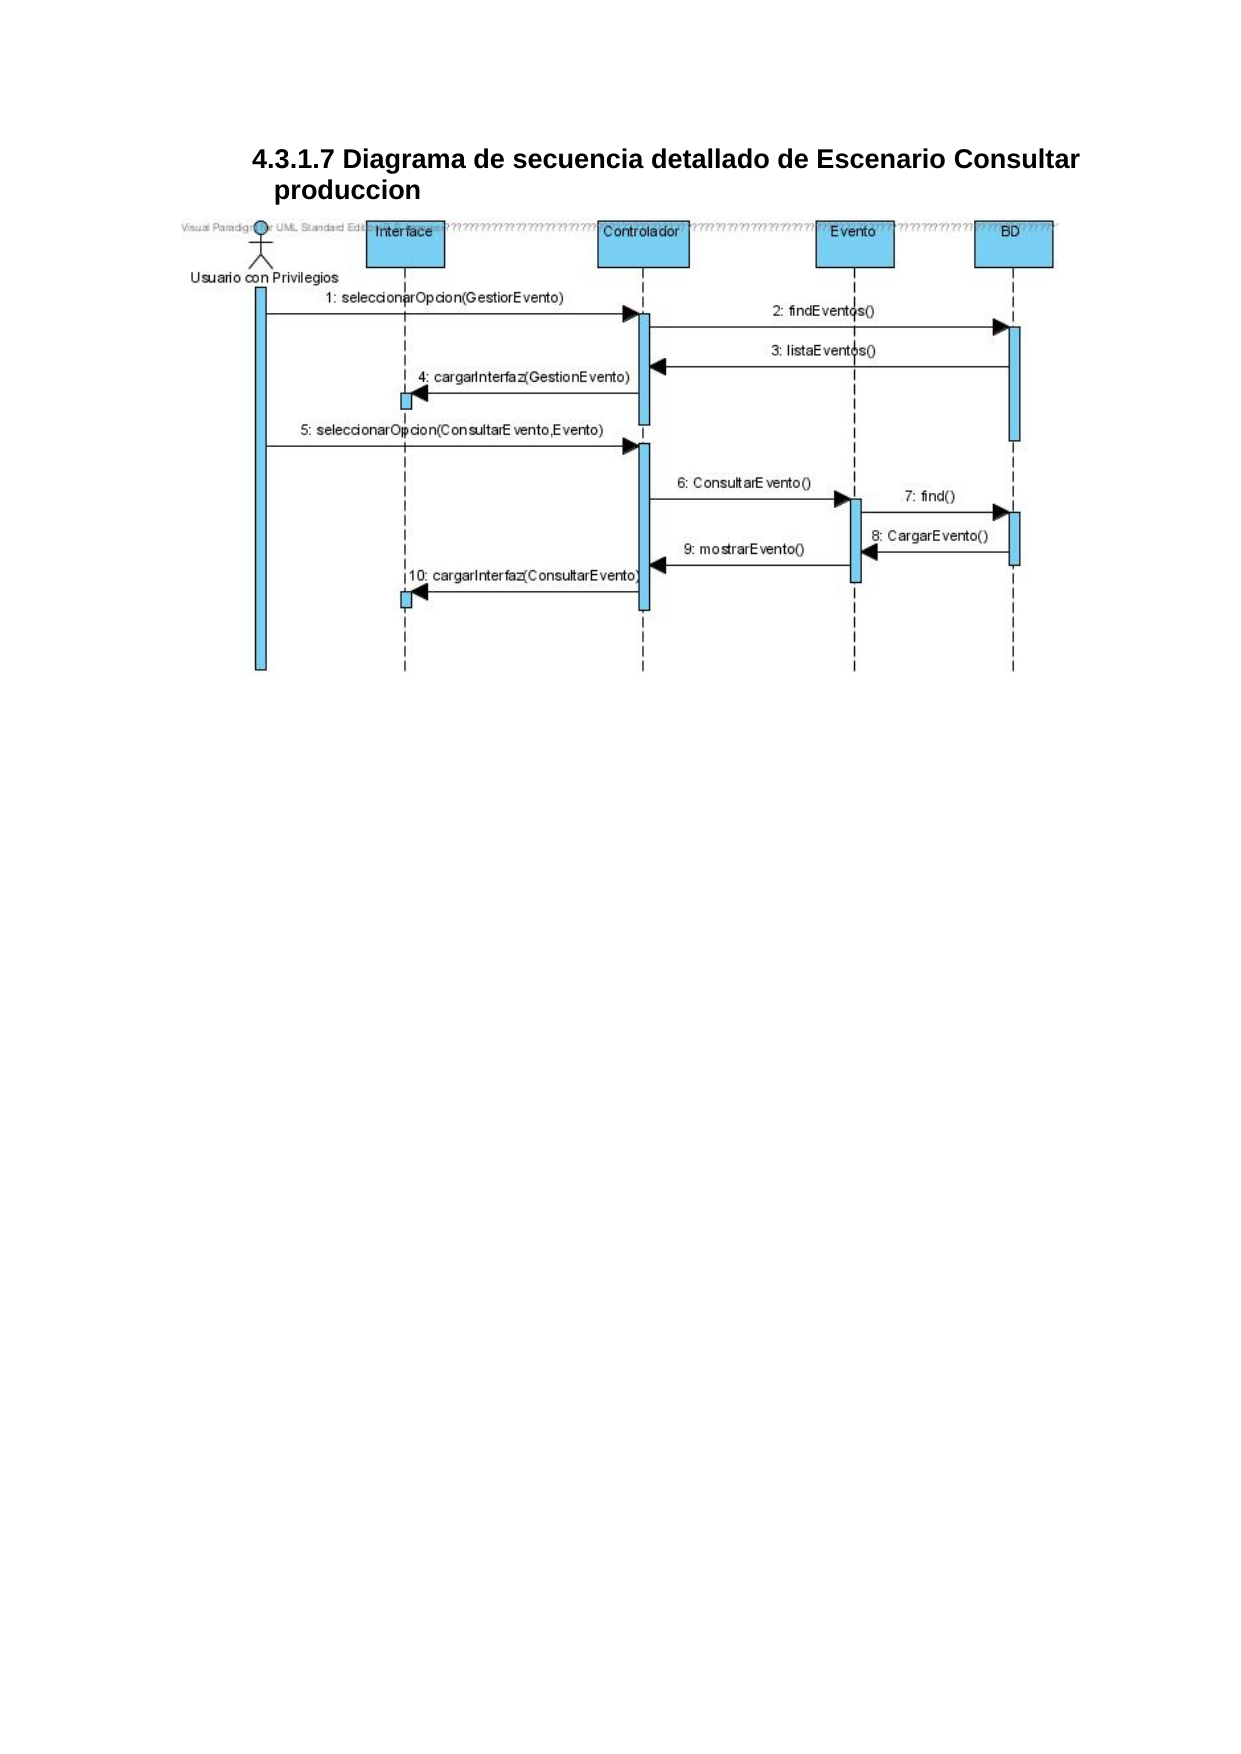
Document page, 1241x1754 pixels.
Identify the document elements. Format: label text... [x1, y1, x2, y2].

picture [181, 218, 1059, 676]
list Diagrama de secuencia detallado de Escenario Consultar produccion [244, 143, 1122, 206]
